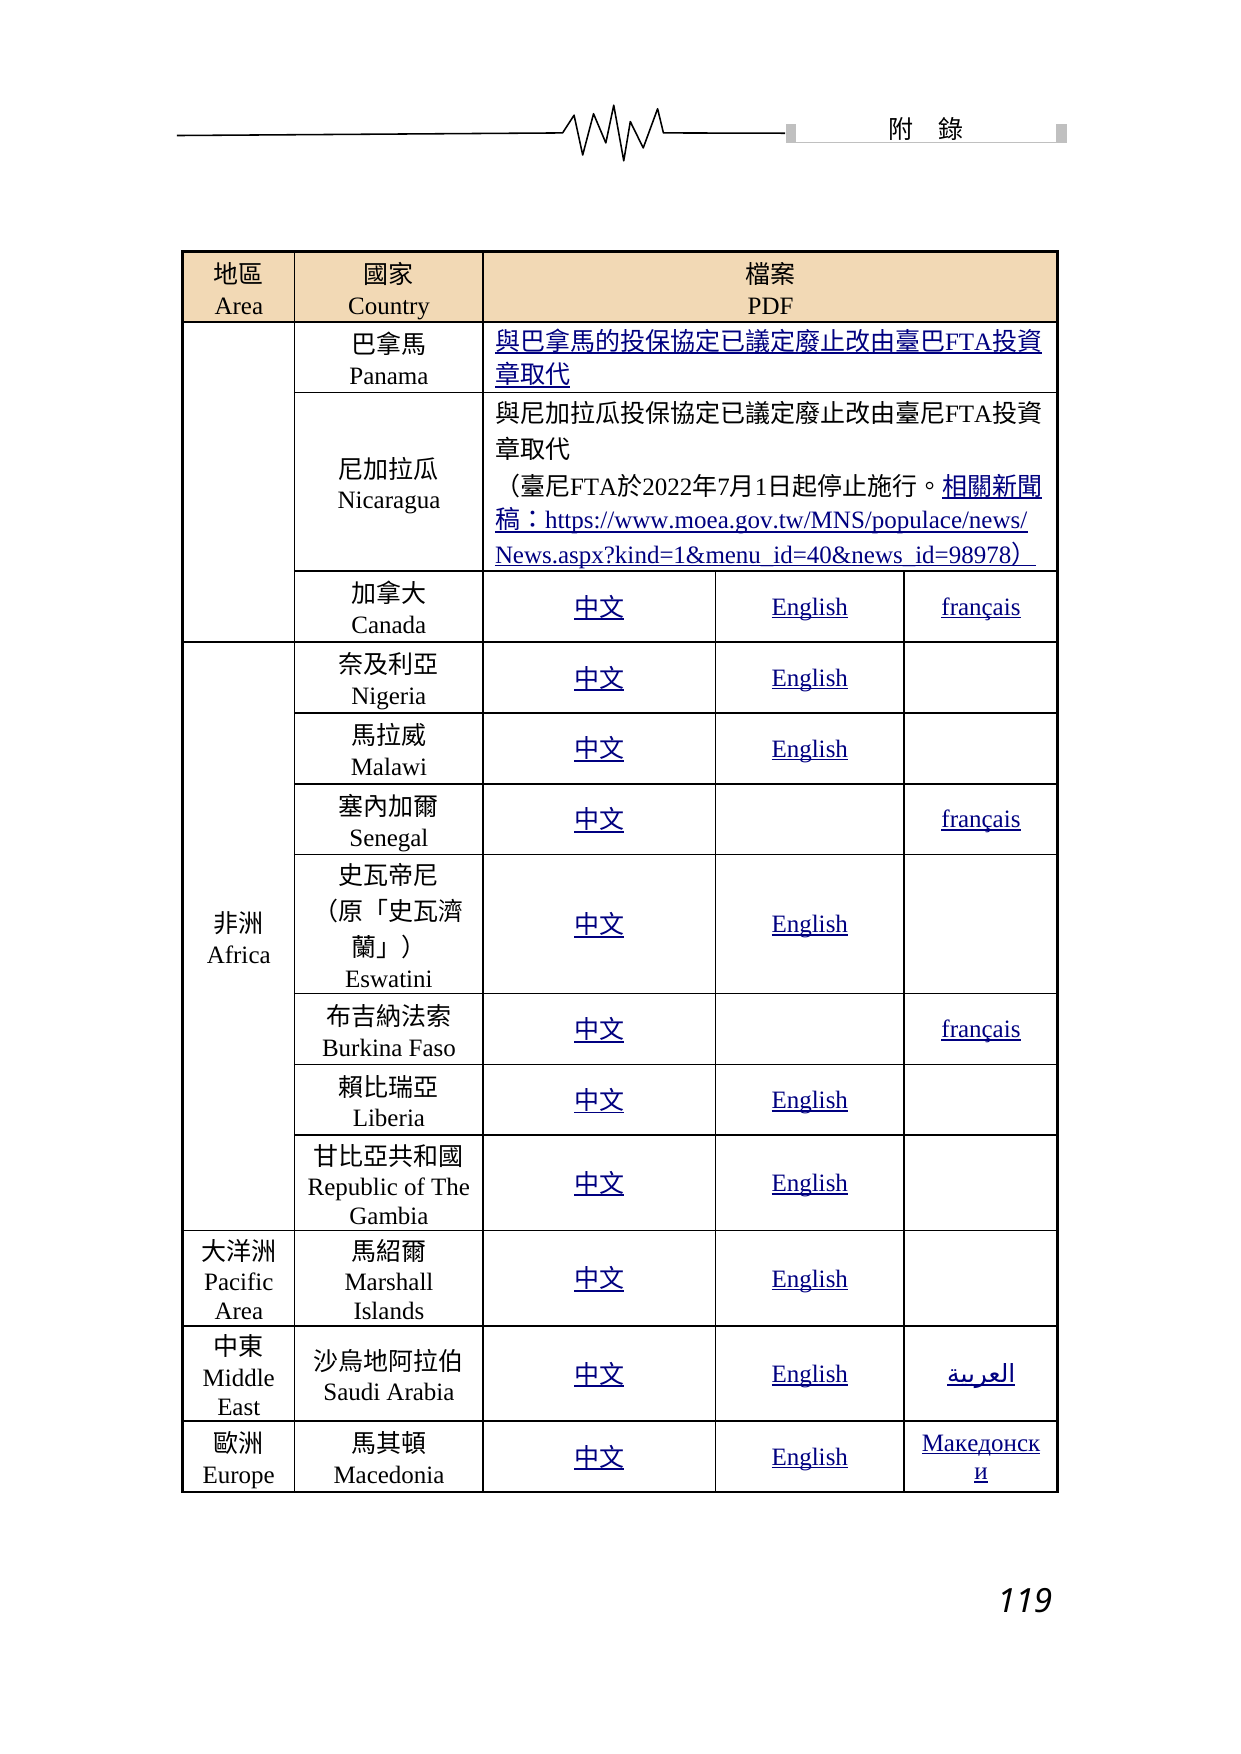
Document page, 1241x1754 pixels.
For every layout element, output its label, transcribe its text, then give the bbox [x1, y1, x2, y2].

table_cell 沙烏地阿拉伯 Saudi Arabia [295, 1327, 482, 1420]
table_cell English [716, 714, 903, 783]
table_cell Македонски [905, 1422, 1056, 1491]
table_cell 奈及利亞 Nigeria [295, 643, 482, 712]
table_cell English [716, 572, 903, 641]
table_cell 巴拿馬 Panama [295, 323, 482, 392]
table_cell 尼加拉瓜 Nicaragua [295, 393, 482, 570]
table_cell 馬紹爾 Marshall Islands [295, 1231, 482, 1325]
table_cell 中文 [484, 643, 715, 712]
table_cell 馬拉威 Malawi [295, 714, 482, 783]
table_cell 中東 Middle East [184, 1327, 294, 1420]
table_cell 中文 [484, 785, 715, 854]
table_cell 中文 [484, 1065, 715, 1134]
table_cell français [905, 572, 1056, 641]
table_cell [184, 323, 294, 641]
table_header 檔案 PDF [484, 253, 1056, 321]
table_cell 與尼加拉瓜投保協定已議定廢止改由臺尼FTA投資章取代 （臺尼FTA於2022年7月1日起停止施行。相關新聞稿：https://www.moea.gov.tw/MNS/populace/news/News.aspx?kind=1&menu_id=40&news_id=98978） [484, 393, 1056, 570]
table_cell 中文 [484, 572, 715, 641]
table_cell 賴比瑞亞 Liberia [295, 1065, 482, 1134]
table_cell 馬其頓 Macedonia [295, 1422, 482, 1491]
table_cell English [716, 855, 903, 993]
table_cell English [716, 1327, 903, 1420]
table_cell 布吉納法索 Burkina Faso [295, 994, 482, 1063]
table_cell English [716, 1136, 903, 1230]
table_cell [905, 714, 1056, 783]
table_cell [905, 1065, 1056, 1134]
table_cell 加拿大 Canada [295, 572, 482, 641]
table_cell 中文 [484, 1327, 715, 1420]
table_cell English [716, 1065, 903, 1134]
table_cell [905, 1136, 1056, 1230]
table_cell 中文 [484, 855, 715, 993]
table_header 國家 Country [295, 253, 482, 321]
table_cell 塞內加爾 Senegal [295, 785, 482, 854]
table_cell English [716, 1231, 903, 1325]
table_cell 中文 [484, 1422, 715, 1491]
table_header 地區 Area [184, 253, 294, 321]
table_cell français [905, 785, 1056, 854]
table_cell [716, 994, 903, 1063]
table_cell 中文 [484, 994, 715, 1063]
table_cell [716, 785, 903, 854]
table_cell 歐洲 Europe [184, 1422, 294, 1491]
table_cell 中文 [484, 1231, 715, 1325]
table_cell English [716, 643, 903, 712]
table_cell العربية [905, 1327, 1056, 1420]
table_cell français [905, 994, 1056, 1063]
table_cell 大洋洲 Pacific Area [184, 1231, 294, 1325]
table_cell 中文 [484, 1136, 715, 1230]
table_cell English [716, 1422, 903, 1491]
table_cell [905, 643, 1056, 712]
table_cell 史瓦帝尼 （原「史瓦濟蘭」） Eswatini [295, 855, 482, 993]
table_cell 非洲 Africa [184, 643, 294, 1230]
table_cell 與巴拿馬的投保協定已議定廢止改由臺巴FTA投資章取代 [484, 323, 1056, 392]
table_cell [905, 855, 1056, 993]
table_cell [905, 1231, 1056, 1325]
table_cell 中文 [484, 714, 715, 783]
table_cell 甘比亞共和國 Republic of The Gambia [295, 1136, 482, 1230]
